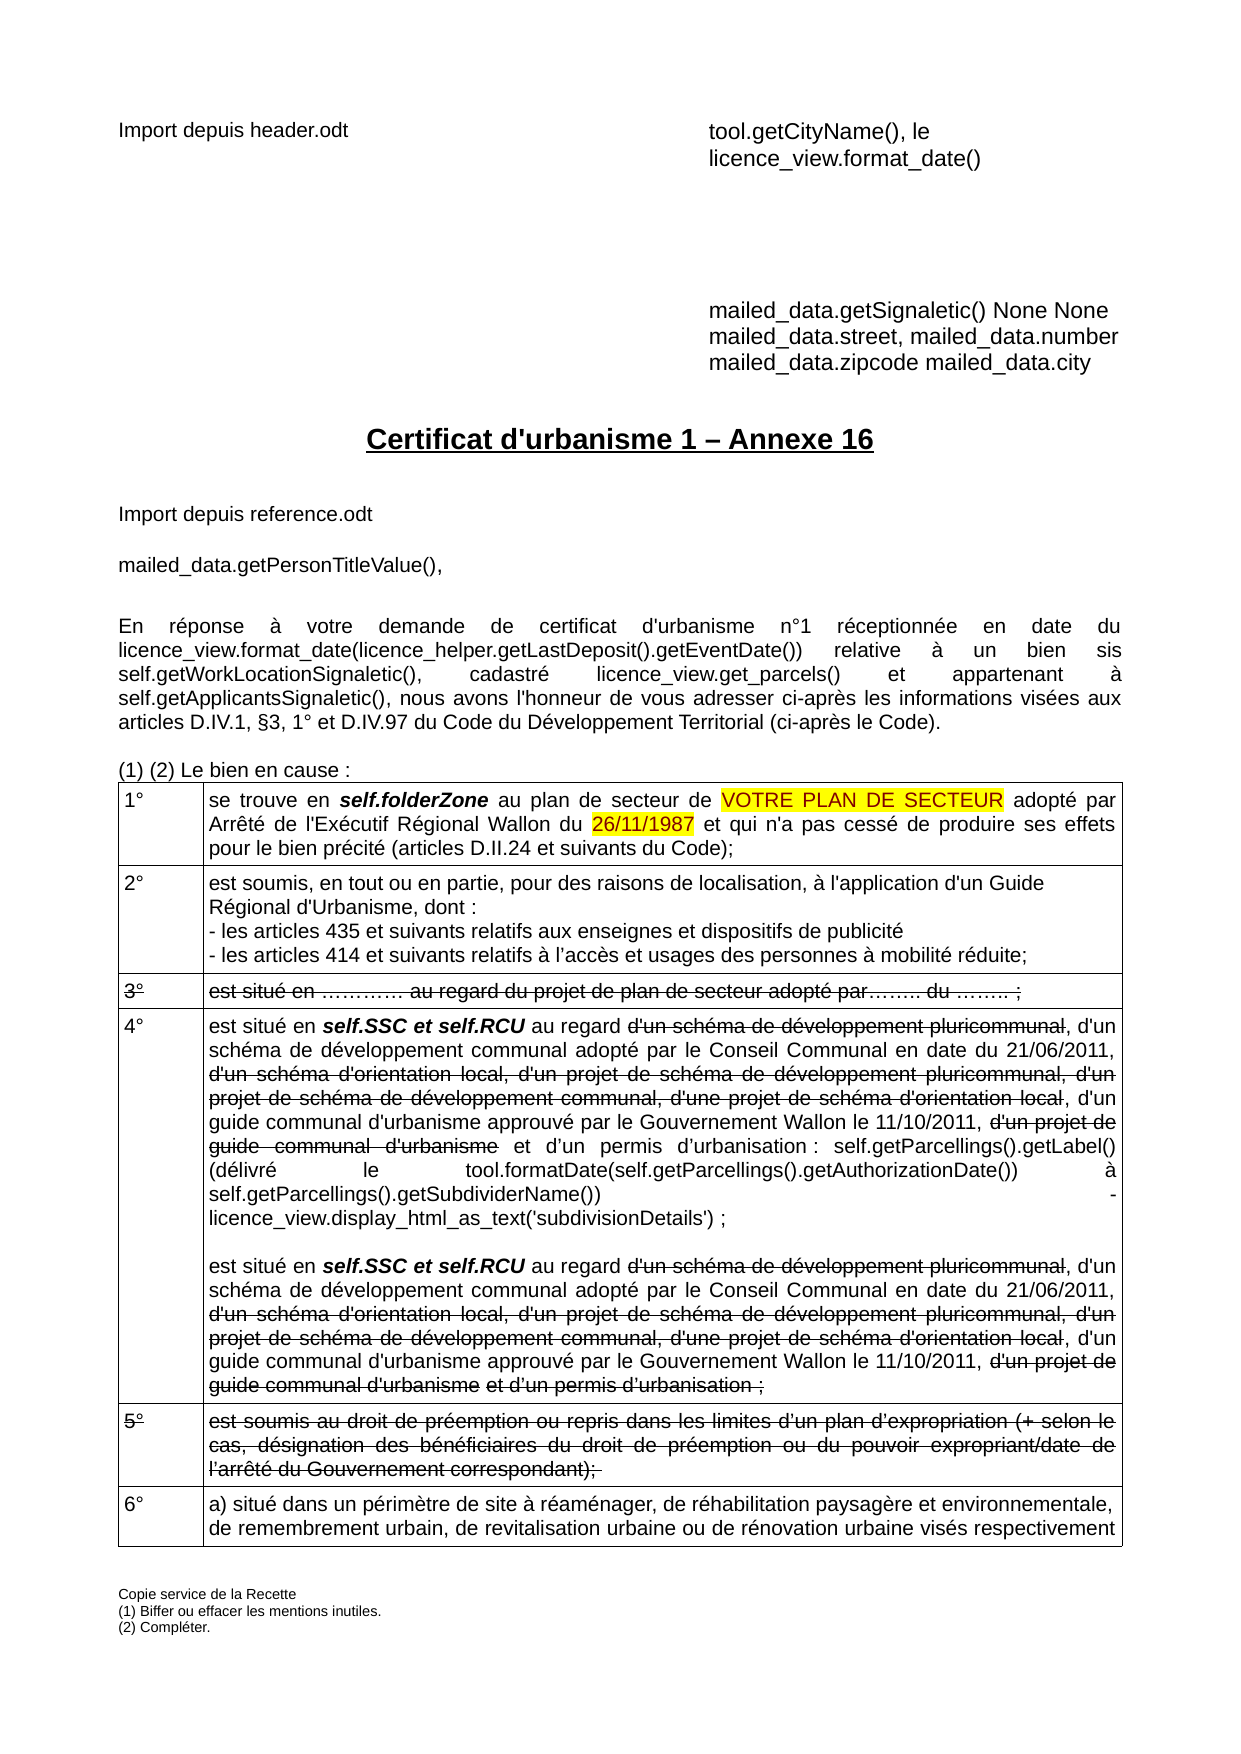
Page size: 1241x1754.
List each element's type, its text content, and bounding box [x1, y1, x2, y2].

table_header 1° [119, 783, 203, 865]
table_cell est soumis au droit de préemption ou repris dans les limites d’un plan d’expropriation (+ selon le cas, désignation des bénéficiaires du droit de préemption ou du pouvoir expropriant/date de l’arrêté du Gouvernement correspondant); [204, 1404, 1122, 1486]
table_cell 4° [119, 1009, 203, 1403]
table_header tool.getCityName(), le licence_view.format_date() mailed_data.getSignaletic() None None mailed_data.street, mailed_data.number mailed_data.zipcode mailed_data.city [709, 118, 1123, 388]
table_cell est situé en ………… au regard du projet de plan de secteur adopté par…….. du …….. ; [204, 974, 1122, 1008]
text (1) (2) Le bien en cause : [118, 758, 1122, 782]
table_cell est soumis, en tout ou en partie, pour des raisons de localisation, à l'application d'un Guide Régional d'Urbanisme, dont : - les articles 435 et suivants relatifs aux enseignes et dispositifs de publicité - les articles 414 et suivants relatifs à l’accès et usages des personnes à mobilité réduite; [204, 866, 1122, 973]
title Certificat d'urbanisme 1 – Annexe 16 [118, 422, 1122, 455]
text Import depuis reference.odt [118, 502, 1122, 526]
table_cell est situé en self.SSC et self.RCU au regard d'un schéma de développement pluricommunal, d'un schéma de développement communal adopté par le Conseil Communal en date du 21/06/2011, d'un schéma d'orientation local, d'un projet de schéma de développement pluricommunal, d'un projet de schéma de développement communal, d'une projet de schéma d'orientation local, d'un guide communal d'urbanisme approuvé par le Gouvernement Wallon le 11/10/2011, d'un projet de guide communal d'urbanisme et d’un permis d’urbanisation : self.getParcellings().getLabel() (délivré le tool.formatDate(self.getParcellings().getAuthorizationDate()) à self.getParcellings().getSubdividerName()) - licence_view.display_html_as_text('subdivisionDetails') ; est situé en self.SSC et self.RCU au regard d'un schéma de développement pluricommunal, d'un schéma de développement communal adopté par le Conseil Communal en date du 21/06/2011, d'un schéma d'orientation local, d'un projet de schéma de développement pluricommunal, d'un projet de schéma de développement communal, d'une projet de schéma d'orientation local, d'un guide communal d'urbanisme approuvé par le Gouvernement Wallon le 11/10/2011, d'un projet de guide communal d'urbanisme et d’un permis d’urbanisation ; [204, 1009, 1122, 1403]
text mailed_data.getPersonTitleValue(), [118, 551, 1122, 578]
table_cell 3° [119, 974, 203, 1008]
table_header Import depuis header.odt [118, 118, 708, 388]
table_cell a) situé dans un périmètre de site à réaménager, de réhabilitation paysagère et environnementale, de remembrement urbain, de revitalisation urbaine ou de rénovation urbaine visés respectivement [204, 1487, 1122, 1546]
text En réponse à votre demande de certificat d'urbanisme n°1 réceptionnée en date du licence_view.format_date(licence_helper.getLastDeposit().getEventDate()) relative à un bien sis self.getWorkLocationSignaletic(), cadastré licence_view.get_parcels() et appartenant à self.getApplicantsSignaletic(), nous avons l'honneur de vous adresser ci-après les informations visées aux articles D.IV.1, §3, 1° et D.IV.97 du Code du Développement Territorial (ci-après le Code). [118, 614, 1122, 734]
table_cell 2° [119, 866, 203, 973]
table_cell 6° [119, 1487, 203, 1546]
table_header se trouve en self.folderZone au plan de secteur de VOTRE PLAN DE SECTEUR adopté par Arrêté de l'Exécutif Régional Wallon du 26/11/1987 et qui n'a pas cessé de produire ses effets pour le bien précité (articles D.II.24 et suivants du Code); [204, 783, 1122, 865]
table_cell 5° [119, 1404, 203, 1486]
